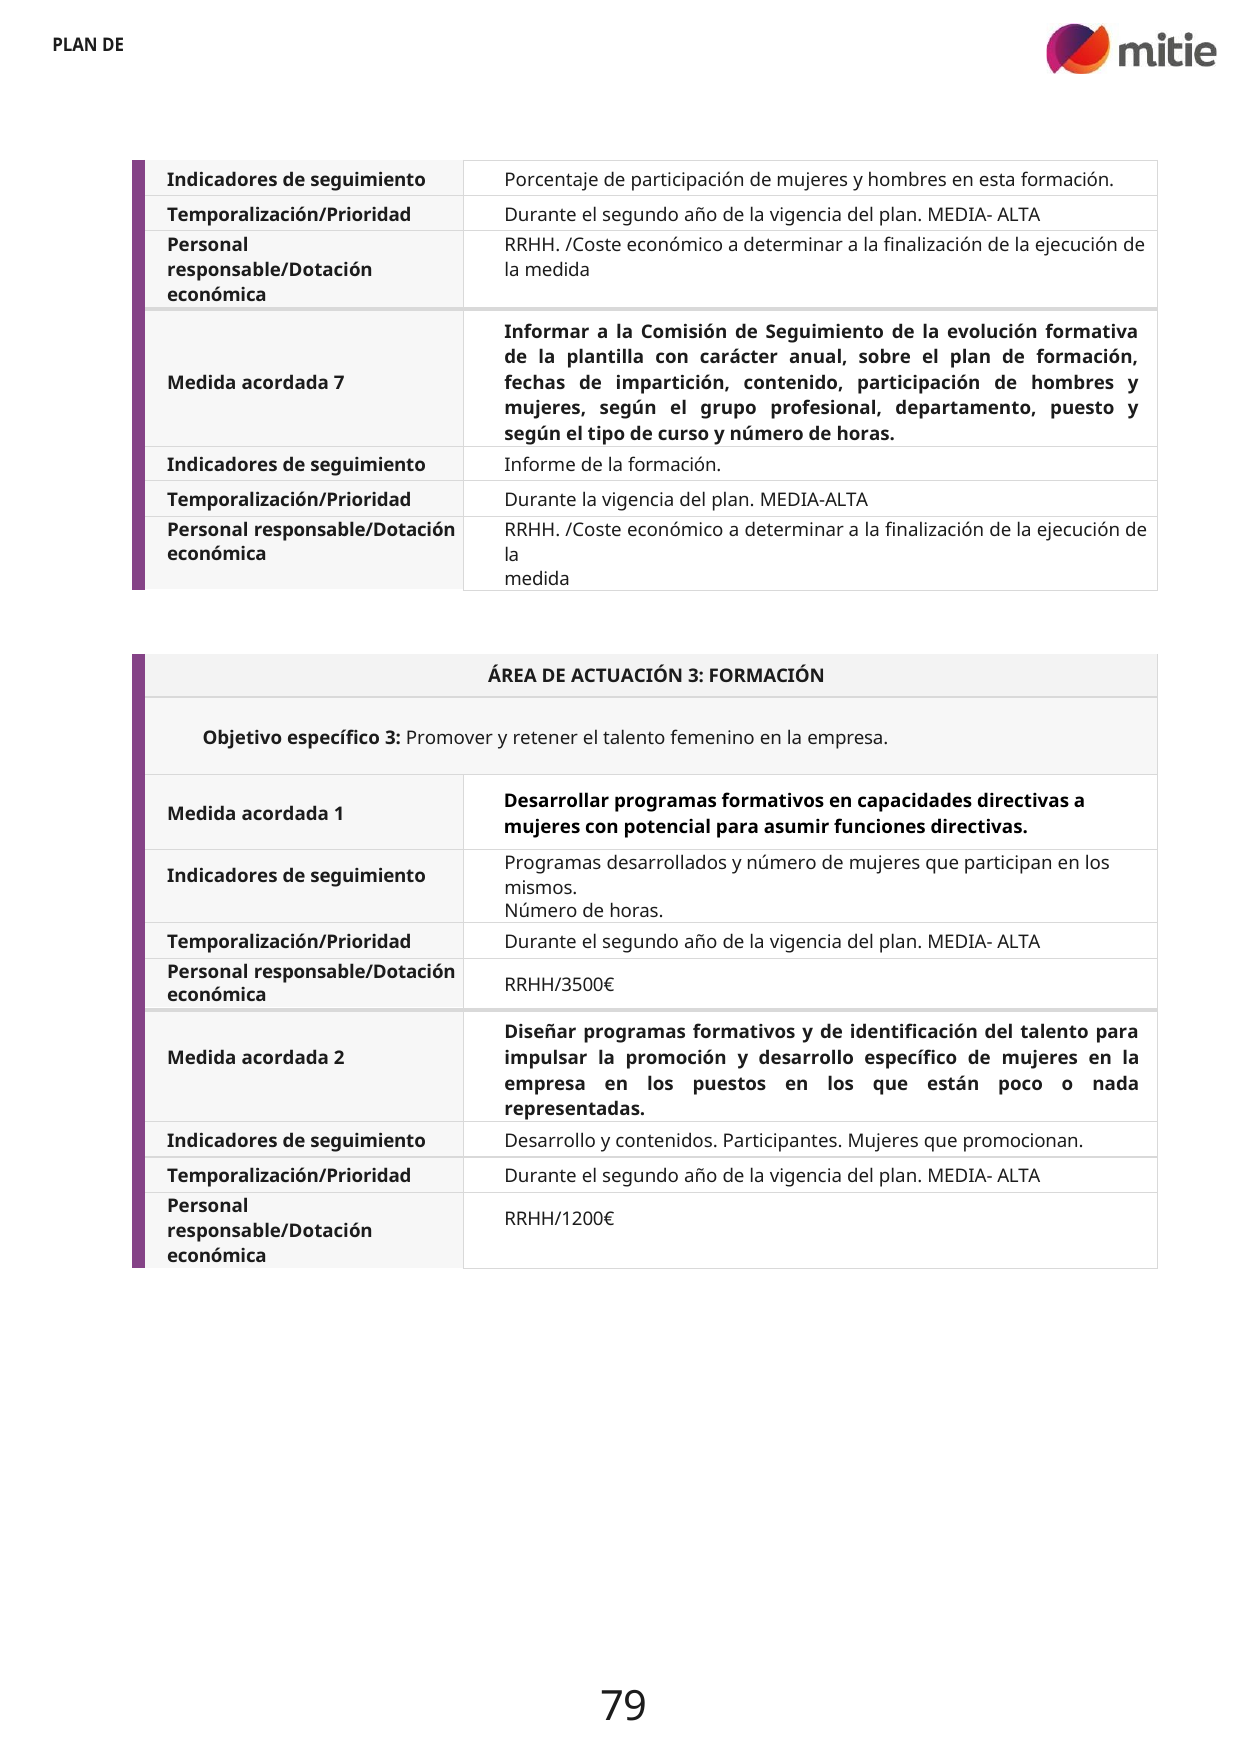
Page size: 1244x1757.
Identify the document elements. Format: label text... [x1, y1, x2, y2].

table_cell Indicadores de seguimiento [145, 1122, 463, 1156]
table_cell RRHH/3500€ [464, 959, 1157, 1007]
table_cell Personal responsable/Dotación económica [145, 231, 463, 306]
table_cell Personal responsable/Dotación económica [145, 959, 463, 1007]
table_cell Durante el segundo año de la vigencia del plan. MEDIA- ALTA [464, 196, 1157, 230]
table_cell RRHH. /Coste económico a determinar a la finalización de la ejecución de la medida [464, 517, 1157, 589]
table_cell Temporalización/Prioridad [145, 1158, 463, 1192]
table_cell Indicadores de seguimiento [145, 447, 463, 480]
table_cell Medida acordada 7 [145, 311, 463, 446]
table_header Porcentaje de participación de mujeres y hombres en esta formación. [464, 161, 1157, 195]
table_cell Durante la vigencia del plan. MEDIA-ALTA [464, 481, 1157, 516]
table_cell Desarrollo y contenidos. Participantes. Mujeres que promocionan. [464, 1122, 1157, 1156]
table_cell Temporalización/Prioridad [145, 923, 463, 958]
table_cell Informe de la formación. [464, 447, 1157, 480]
table_cell Desarrollar programas formativos en capacidades directivas a mujeres con potencial para asumir funciones directivas. [464, 775, 1157, 849]
table_cell Indicadores de seguimiento [145, 850, 463, 922]
table_cell RRHH/1200€ [464, 1193, 1157, 1268]
table_cell Personal responsable/Dotación económica [145, 517, 463, 589]
table_cell Informar a la Comisión de Seguimiento de la evolución formativa de la plantilla con carácter anual, sobre el plan de formación, fechas de impartición, contenido, participación de hombres y mujeres, según el grupo profesional, departamento, puesto y según el tipo de curso y número de horas. [464, 311, 1157, 446]
table_cell Medida acordada 1 [145, 775, 463, 849]
table_cell Programas desarrollados y número de mujeres que participan en los mismos. Número de horas. [464, 850, 1157, 922]
table_header ÁREA DE ACTUACIÓN 3: FORMACIÓN [145, 654, 1157, 696]
table_cell Diseñar programas formativos y de identificación del talento para impulsar la promoción y desarrollo específico de mujeres en la empresa en los puestos en los que están poco o nada representadas. [464, 1012, 1157, 1121]
table_cell Durante el segundo año de la vigencia del plan. MEDIA- ALTA [464, 923, 1157, 958]
table_header Indicadores de seguimiento [145, 160, 463, 195]
table_cell Durante el segundo año de la vigencia del plan. MEDIA- ALTA [464, 1158, 1157, 1192]
table_cell Objetivo específico 3: Promover y retener el talento femenino en la empresa. [145, 698, 1157, 774]
table_cell Personal responsable/Dotación económica [145, 1193, 463, 1268]
table_cell RRHH. /Coste económico a determinar a la finalización de la ejecución de la medida [464, 231, 1157, 306]
table_cell Medida acordada 2 [145, 1012, 463, 1121]
table_cell Temporalización/Prioridad [145, 196, 463, 230]
table_cell Temporalización/Prioridad [145, 481, 463, 516]
